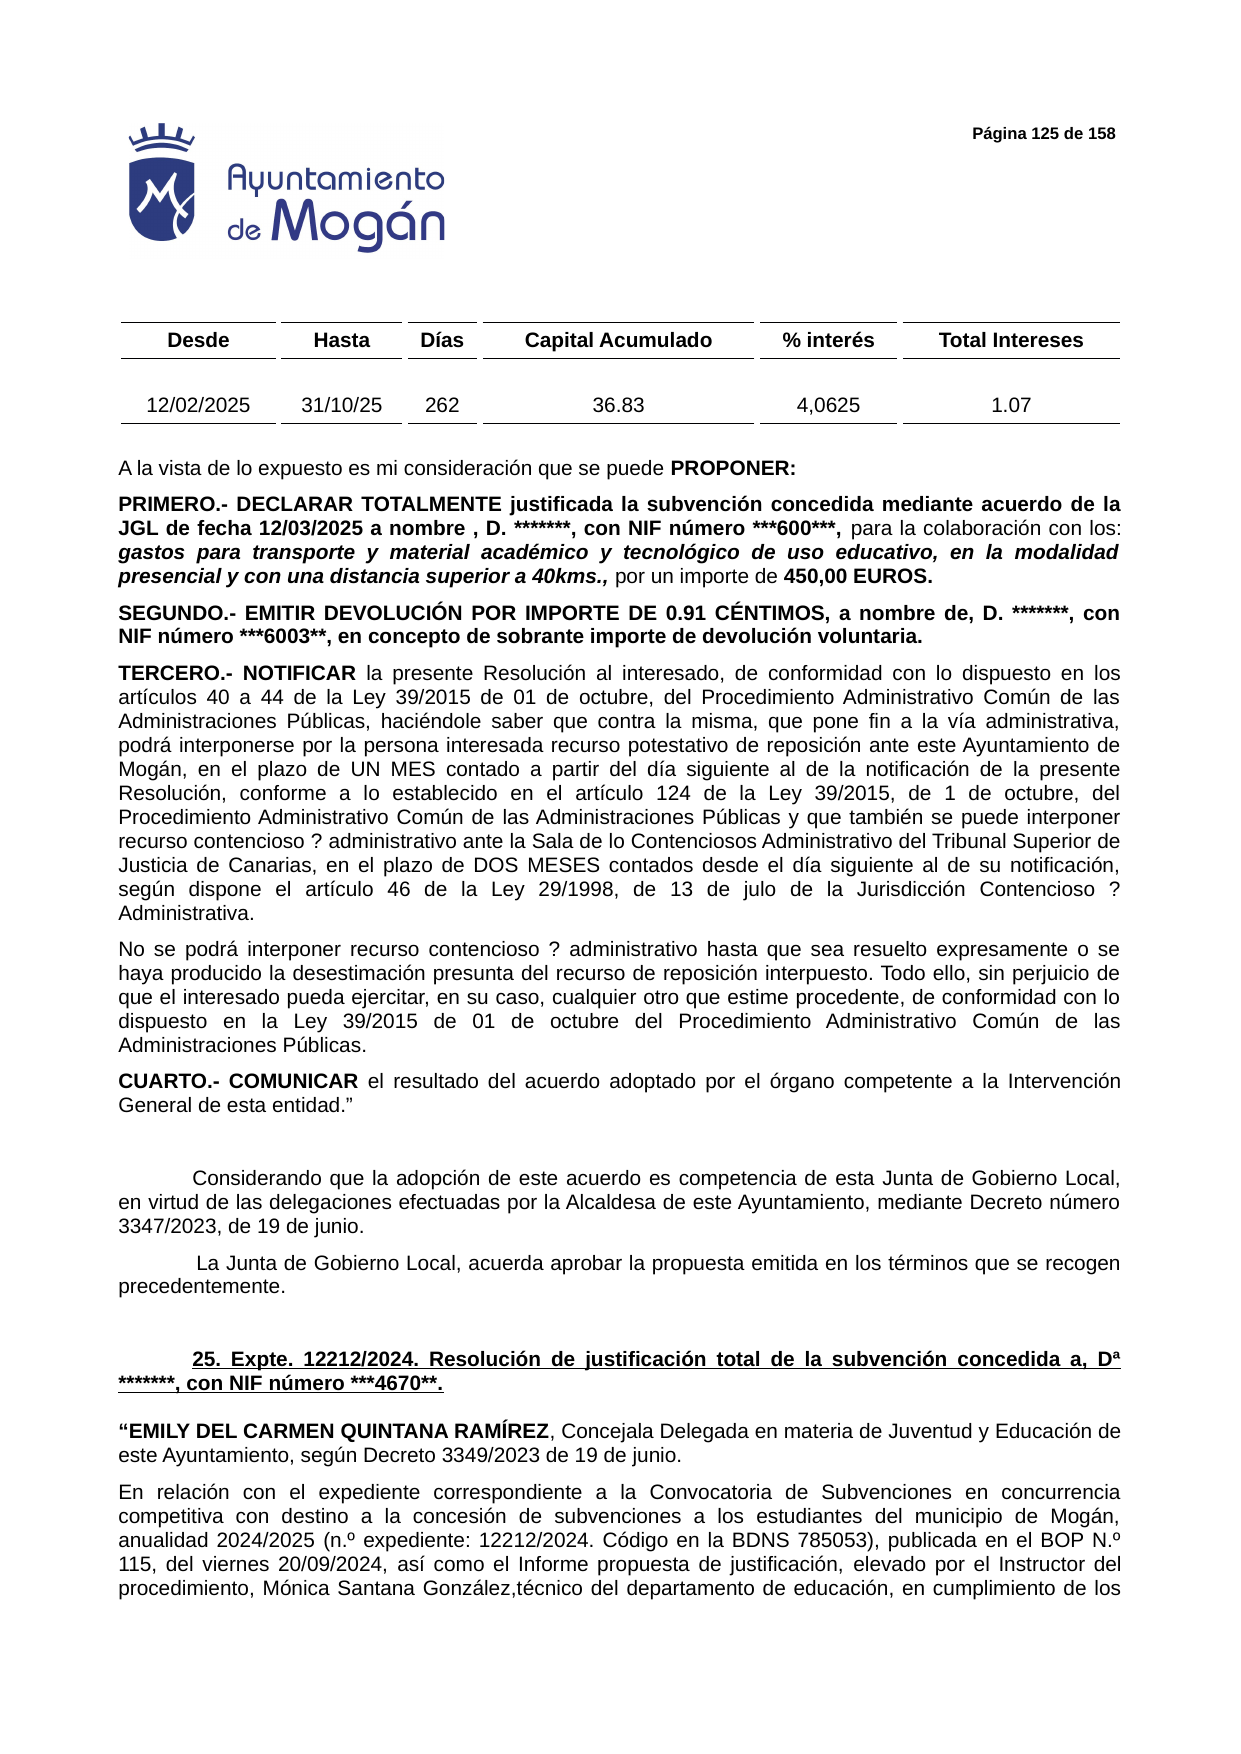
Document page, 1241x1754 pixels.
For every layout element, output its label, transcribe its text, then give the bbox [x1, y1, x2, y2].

text PRIMERO.- DECLARAR TOTALMENTE justificada la subvención concedida mediante acuerdo de la JGL de fecha 12/03/2025 a nombre , D. *******, con NIF número ***600***, para la colaboración con los: gastos para transporte y material académico y tecnológico de uso educativo, en la modalidad presencial y con una distancia superior a 40kms., por un importe de 450,00 EUROS. [118, 492, 1122, 588]
table_cell 1.07 [900, 390, 1123, 456]
table_header Desde [118, 319, 278, 390]
table_cell 12/02/2025 [118, 390, 278, 456]
text La Junta de Gobierno Local, acuerda aprobar la propuesta emitida en los términos que se recogen precedentemente. [118, 1250, 1122, 1298]
text CUARTO.- COMUNICAR el resultado del acuerdo adoptado por el órgano competente a la Intervención General de esta entidad.” [118, 1069, 1122, 1117]
text 25. Expte. 12212/2024. Resolución de justificación total de la subvención concedida a, Dª *******, con NIF número ***4670**. [118, 1347, 1122, 1395]
text “EMILY DEL CARMEN QUINTANA RAMÍREZ, Concejala Delegada en materia de Juventud y Educación de este Ayuntamiento, según Decreto 3349/2023 de 19 de junio. [118, 1419, 1122, 1467]
picture [128, 123, 445, 259]
table_header Capital Acumulado [480, 319, 757, 390]
table_header Días [405, 319, 479, 390]
table_header Total Intereses [900, 319, 1123, 390]
text SEGUNDO.- EMITIR DEVOLUCIÓN POR IMPORTE DE 0.91 CÉNTIMOS, a nombre de, D. *******, con NIF número ***6003**, en concepto de sobrante importe de devolución voluntaria. [118, 600, 1122, 648]
text Considerando que la adopción de este acuerdo es competencia de esta Junta de Gobierno Local, en virtud de las delegaciones efectuadas por la Alcaldesa de este Ayuntamiento, mediante Decreto número 3347/2023, de 19 de junio. [118, 1166, 1122, 1238]
table_header Hasta [279, 319, 405, 390]
table_cell 4,0625 [757, 390, 899, 456]
table_header % interés [757, 319, 899, 390]
text En relación con el expediente correspondiente a la Convocatoria de Subvenciones en concurrencia competitiva con destino a la concesión de subvenciones a los estudiantes del municipio de Mogán, anualidad 2024/2025 (n.º expediente: 12212/2024. Código en la BDNS 785053), publicada en el BOP N.º 115, del viernes 20/09/2024, así como el Informe propuesta de justificación, elevado por el Instructor del procedimiento, Mónica Santana González,técnico del departamento de educación, en cumplimiento de los [118, 1479, 1122, 1599]
table_cell 36.83 [480, 390, 757, 456]
text TERCERO.- NOTIFICAR la presente Resolución al interesado, de conformidad con lo dispuesto en los artículos 40 a 44 de la Ley 39/2015 de 01 de octubre, del Procedimiento Administrativo Común de las Administraciones Públicas, haciéndole saber que contra la misma, que pone fin a la vía administrativa, podrá interponerse por la persona interesada recurso potestativo de reposición ante este Ayuntamiento de Mogán, en el plazo de UN MES contado a partir del día siguiente al de la notificación de la presente Resolución, conforme a lo establecido en el artículo 124 de la Ley 39/2015, de 1 de octubre, del Procedimiento Administrativo Común de las Administraciones Públicas y que también se puede interponer recurso contencioso ? administrativo ante la Sala de lo Contenciosos Administrativo del Tribunal Superior de Justicia de Canarias, en el plazo de DOS MESES contados desde el día siguiente al de su notificación, según dispone el artículo 46 de la Ley 29/1998, de 13 de julo de la Jurisdicción Contencioso ? Administrativa. [118, 661, 1122, 924]
table_cell 262 [405, 390, 479, 456]
table_cell 31/10/25 [279, 390, 405, 456]
text A la vista de lo expuesto es mi consideración que se puede PROPONER: [118, 456, 1122, 479]
text No se podrá interponer recurso contencioso ? administrativo hasta que sea resuelto expresamente o se haya producido la desestimación presunta del recurso de reposición interpuesto. Todo ello, sin perjuicio de que el interesado pueda ejercitar, en su caso, cualquier otro que estime procedente, de conformidad con lo dispuesto en la Ley 39/2015 de 01 de octubre del Procedimiento Administrativo Común de las Administraciones Públicas. [118, 937, 1122, 1057]
